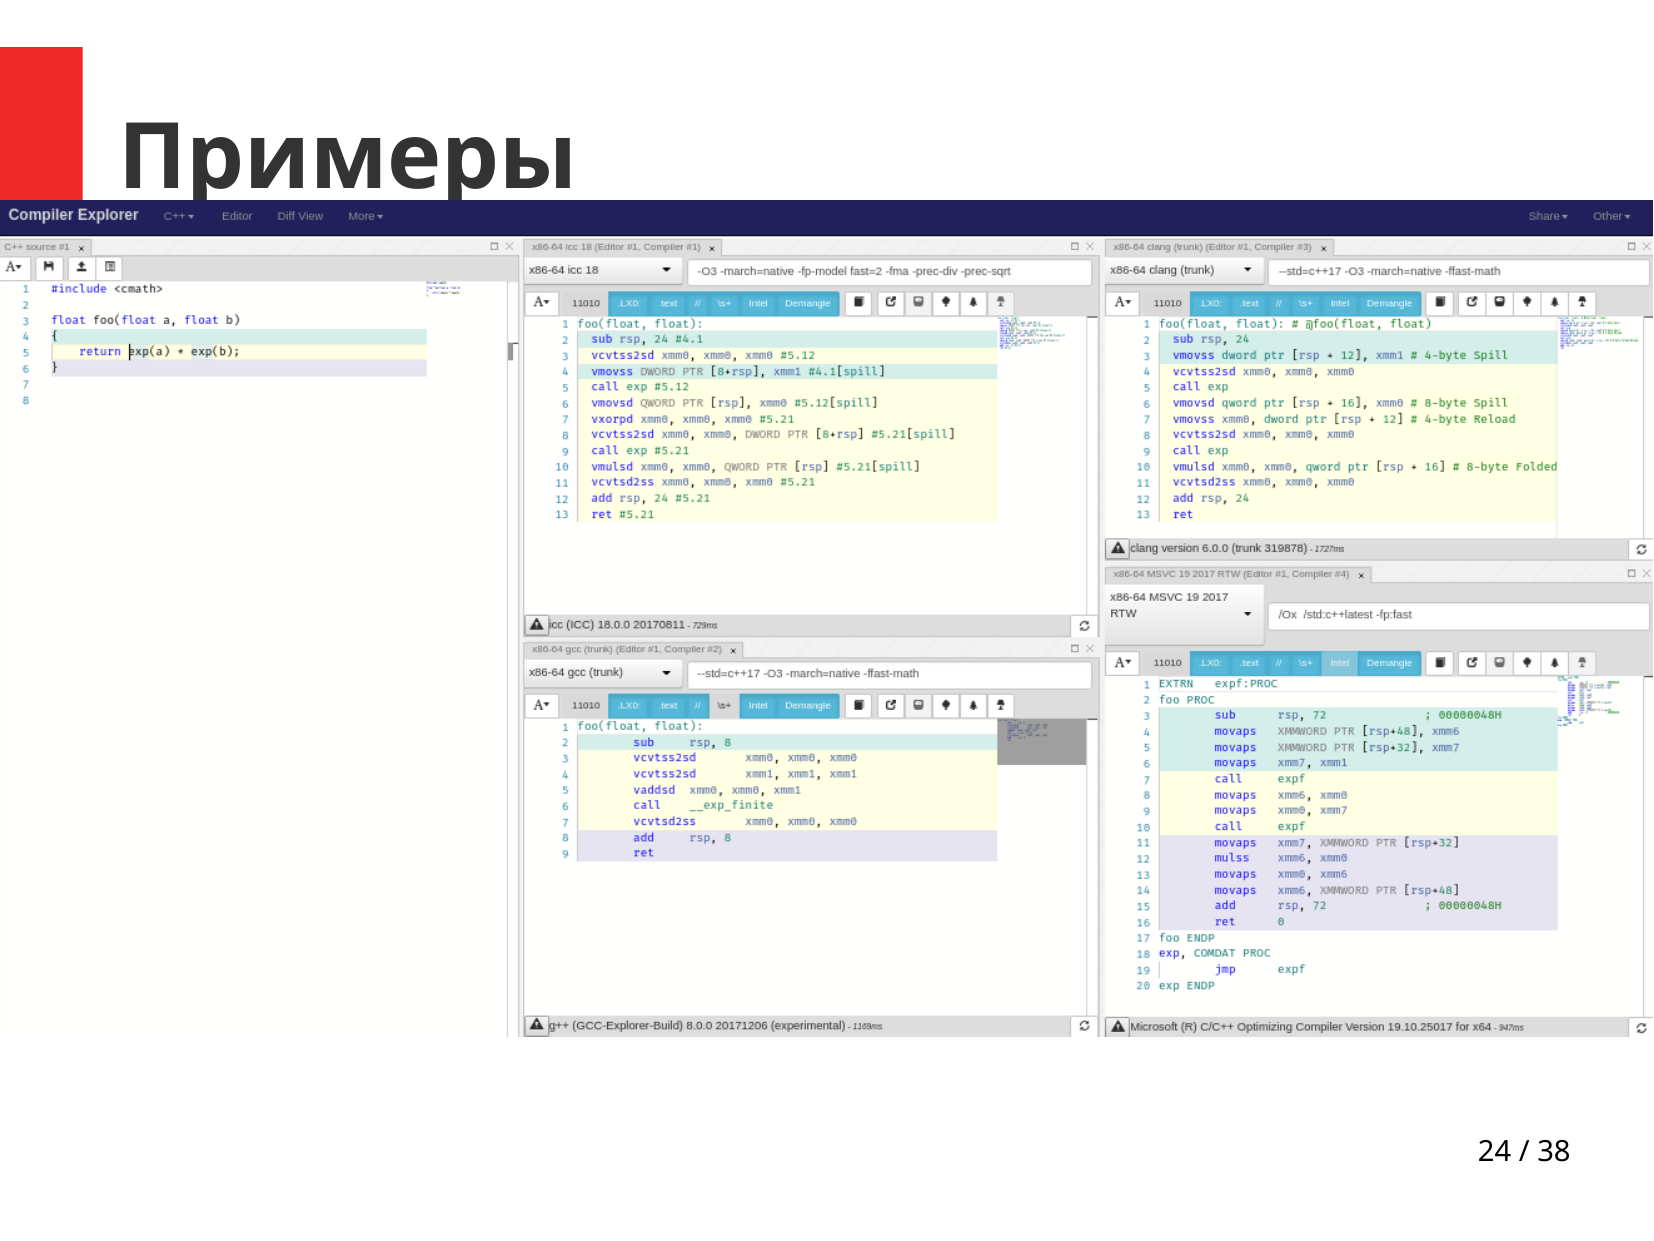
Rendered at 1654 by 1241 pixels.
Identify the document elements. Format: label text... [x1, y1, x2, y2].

title Примеры [118, 49, 1571, 200]
picture [0, 200, 1653, 1037]
